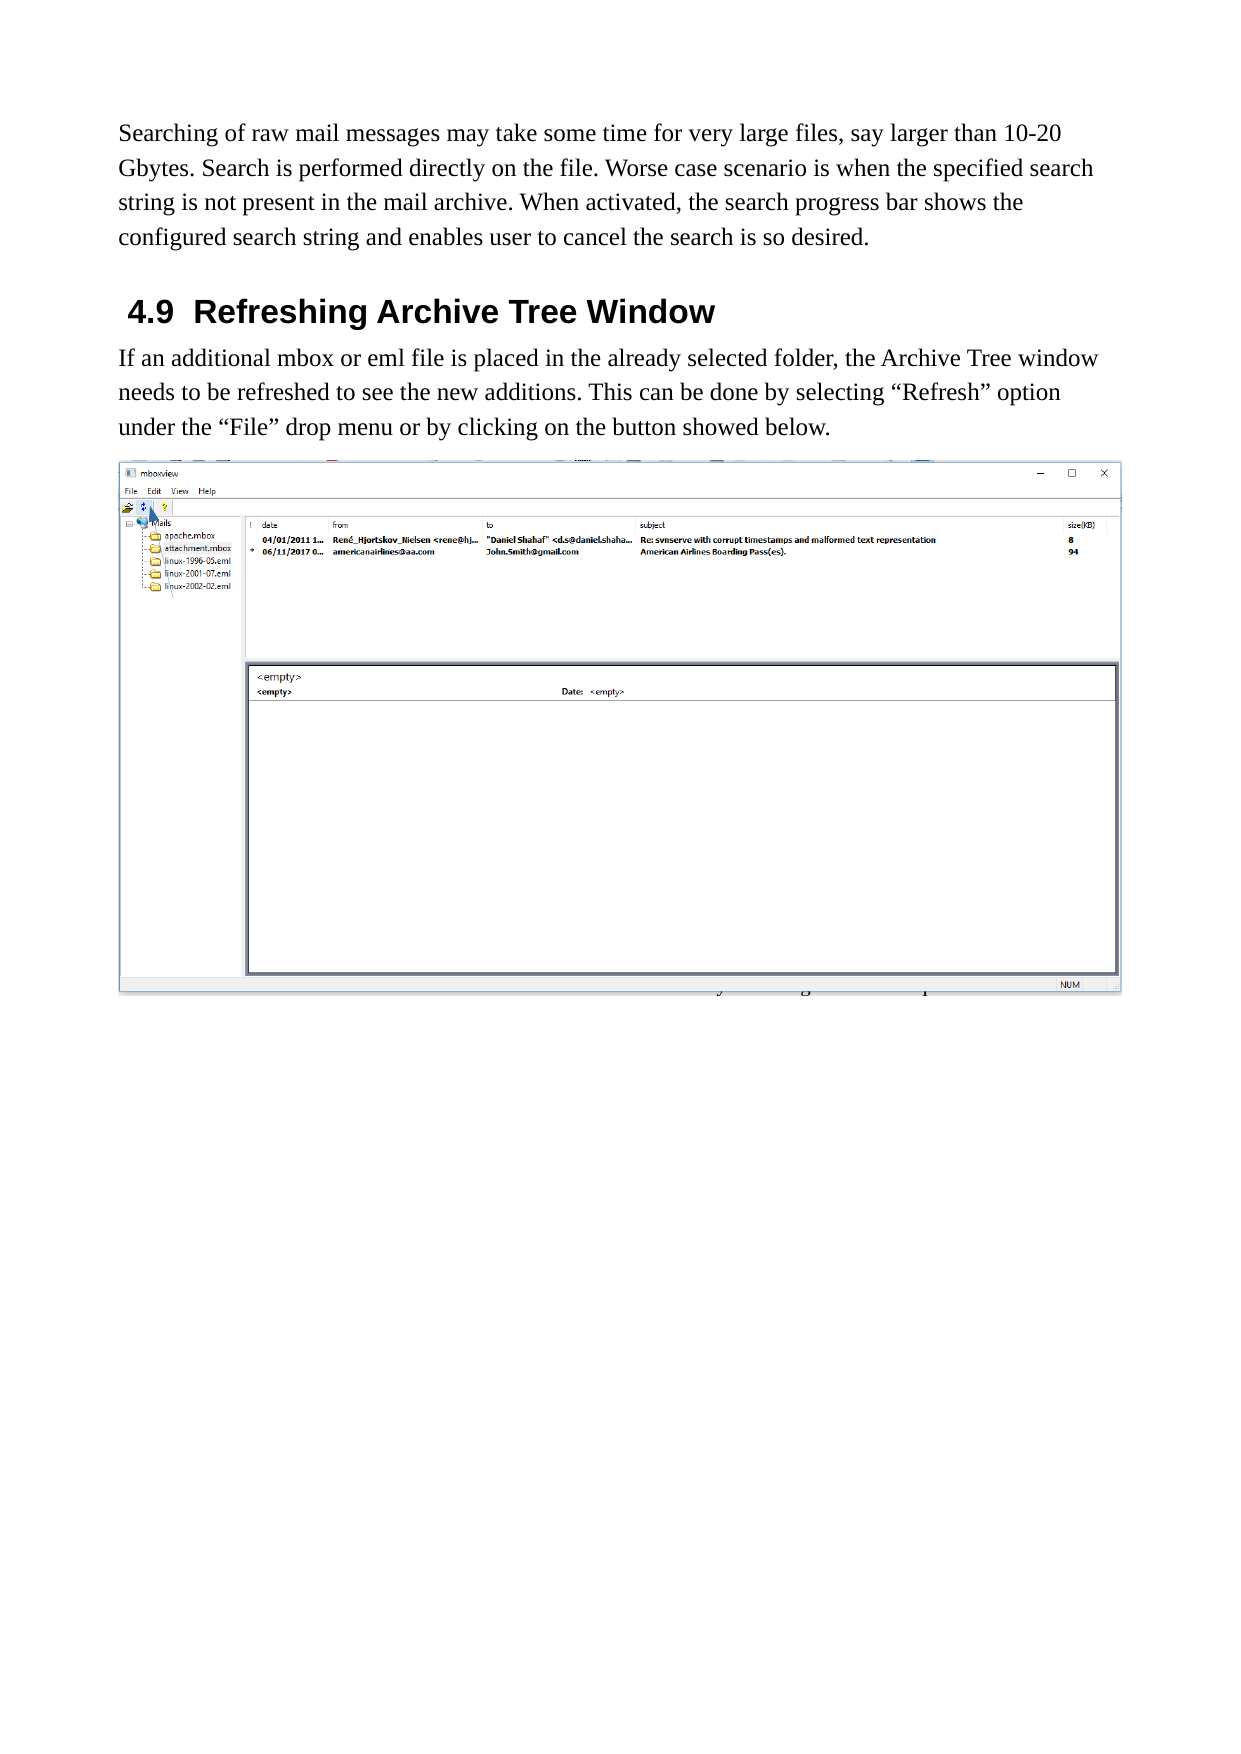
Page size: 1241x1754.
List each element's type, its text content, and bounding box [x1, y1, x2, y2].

subtitle Refreshing Archive Tree Window [118, 291, 1122, 330]
text Searching of raw mail messages may take some time for very large files, say larger than 10-20 Gbytes. Search is performed directly on the file. Worse case scenario is when the specified search string is not present in the mail archive. When activated, the search progress bar shows the configured search string and enables user to cancel the search is so desired. [118, 118, 1122, 250]
text If an additional mbox or eml file is placed in the already selected folder, the Archive Tree window needs to be refreshed to see the new additions. This can be done by selecting “Refresh” option under the “File” drop menu or by clicking on the button showed below. [118, 343, 1122, 440]
picture [118, 460, 1123, 996]
